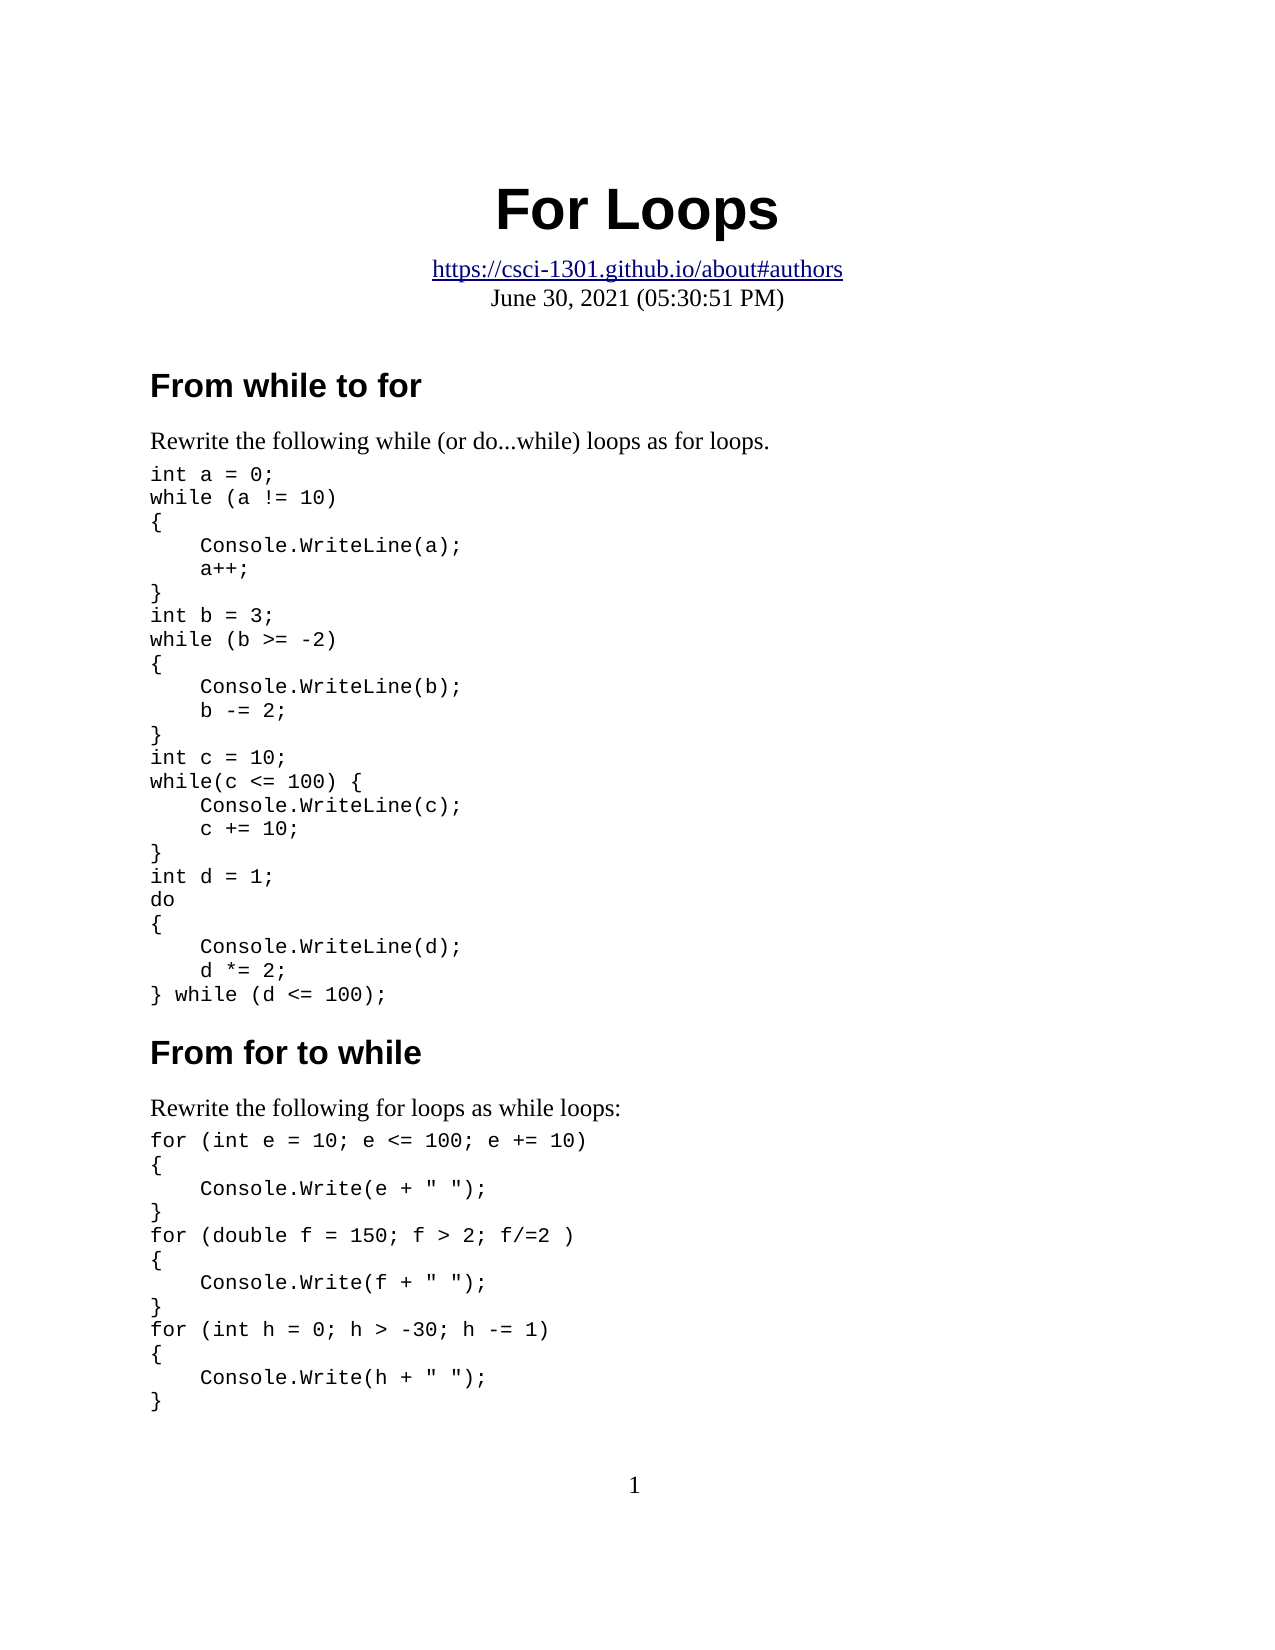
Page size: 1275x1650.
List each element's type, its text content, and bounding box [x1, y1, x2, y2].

subtitle From for to while [150, 1032, 1125, 1071]
text d *= 2; [150, 960, 1125, 984]
text Console.Write(h + " "); [150, 1367, 1125, 1390]
text } [150, 842, 1125, 866]
text } [150, 724, 1125, 747]
text Console.Write(e + " "); [150, 1178, 1125, 1201]
text int b = 3; [150, 606, 1125, 629]
text } [150, 1390, 1125, 1414]
text while(c <= 100) { [150, 771, 1125, 795]
text Rewrite the following while (or do...while) loops as for loops. [150, 426, 1125, 455]
text Console.WriteLine(a); [150, 534, 1125, 558]
text https://csci-1301.github.io/about#authors [150, 254, 1125, 283]
text { [150, 1248, 1125, 1272]
text { [150, 653, 1125, 676]
text for (int e = 10; e <= 100; e += 10) [150, 1130, 1125, 1154]
text } [150, 582, 1125, 606]
text June 30, 2021 (05:30:51 PM) [150, 283, 1125, 312]
text { [150, 511, 1125, 534]
text { [150, 913, 1125, 937]
text } [150, 1296, 1125, 1319]
text for (int h = 0; h > -30; h -= 1) [150, 1319, 1125, 1343]
text c += 10; [150, 818, 1125, 842]
title For Loops [150, 175, 1125, 242]
subtitle From while to for [150, 366, 1125, 404]
text int a = 0; [150, 464, 1125, 487]
text while (b >= -2) [150, 629, 1125, 653]
text int d = 1; [150, 866, 1125, 889]
text Console.WriteLine(d); [150, 937, 1125, 960]
text for (double f = 150; f > 2; f/=2 ) [150, 1225, 1125, 1248]
text Console.WriteLine(b); [150, 676, 1125, 700]
text while (a != 10) [150, 487, 1125, 511]
text b -= 2; [150, 700, 1125, 724]
text { [150, 1154, 1125, 1178]
text Console.Write(f + " "); [150, 1272, 1125, 1296]
text a++; [150, 558, 1125, 582]
text { [150, 1343, 1125, 1367]
text Rewrite the following for loops as while loops: [150, 1093, 1125, 1121]
text } while (d <= 100); [150, 984, 1125, 1007]
text do [150, 889, 1125, 913]
text Console.WriteLine(c); [150, 795, 1125, 818]
text int c = 10; [150, 747, 1125, 771]
text } [150, 1201, 1125, 1225]
